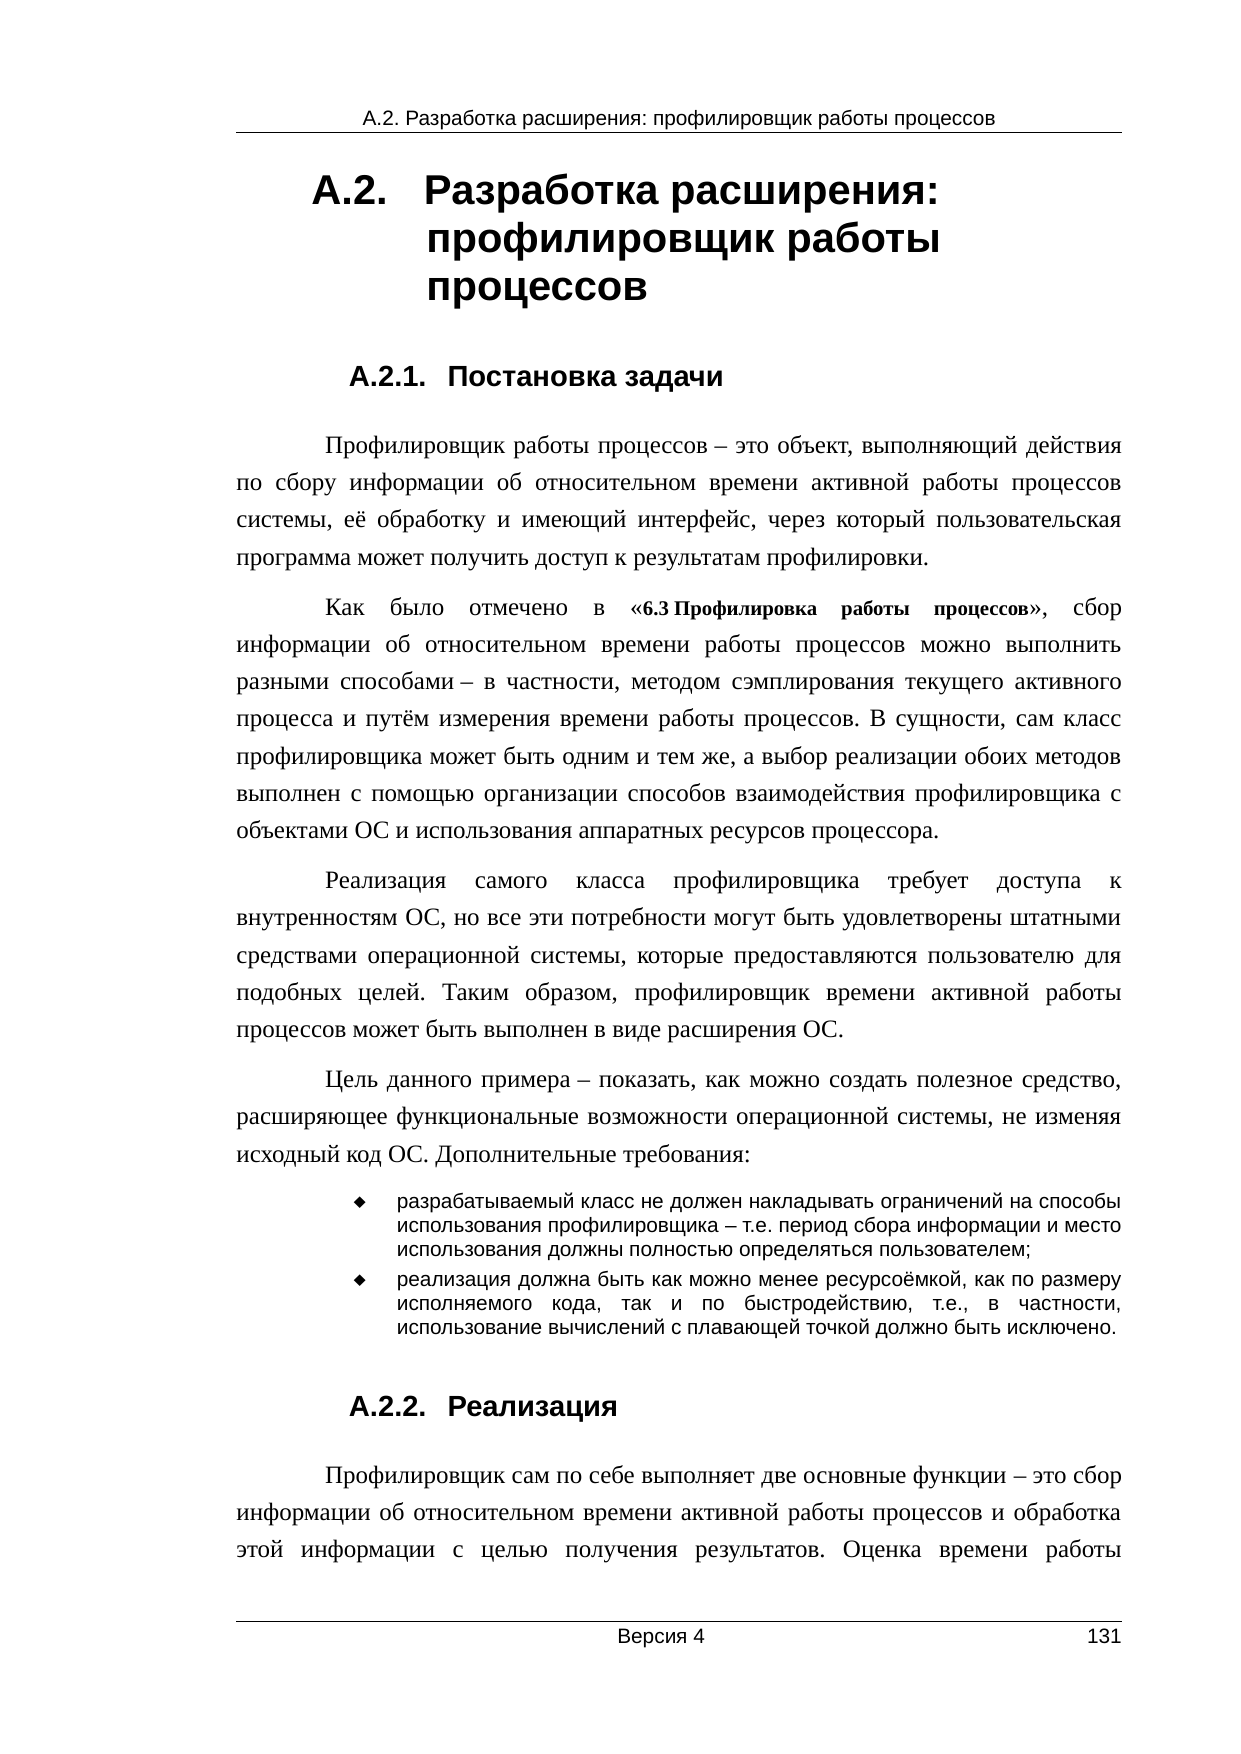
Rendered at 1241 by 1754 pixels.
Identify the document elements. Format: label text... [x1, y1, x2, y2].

subtitle Постановка задачи [349, 359, 1122, 392]
text Профилировщик работы процессов – это объект, выполняющий действия по сбору информации об относительном времени активной работы процессов системы, её обработку и имеющий интерфейс, через который пользовательская программа может получить доступ к результатам профилировки. [236, 430, 1122, 571]
text Как было отмечено в «6.3 Профилировка работы процессов», сбор информации об относительном времени работы процессов можно выполнить разными способами – в частности, методом сэмплирования текущего активного процесса и путём измерения времени работы процессов. В сущности, сам класс профилировщика может быть одним и тем же, а выбор реализации обоих методов выполнен с помощью организации способов взаимодействия профилировщика с объектами ОС и использования аппаратных ресурсов процессора. [236, 592, 1122, 844]
list разрабатываемый класс не должен накладывать ограничений на способы использования профилировщика – т.е. период сбора информации и место использования должны полностью определяться пользователем; [354, 1188, 1122, 1261]
list реализация должна быть как можно менее ресурсоёмкой, как по размеру исполняемого кода, так и по быстродействию, т.е., в частности, использование вычислений с плавающей точкой должно быть исключено. [354, 1267, 1122, 1339]
text Цель данного примера – показать, как можно создать полезное средство, расширяющее функциональные возможности операционной системы, не изменяя исходный код ОС. Дополнительные требования: [236, 1064, 1122, 1167]
text Профилировщик сам по себе выполняет две основные функции – это сбор информации об относительном времени активной работы процессов и обработка этой информации с целью получения результатов. Оценка времени работы [236, 1460, 1122, 1563]
subtitle Реализация [349, 1389, 1122, 1422]
subtitle Разработка расширения: профилировщик работы процессов [311, 165, 1122, 309]
text Реализация самого класса профилировщика требует доступа к внутренностям ОС, но все эти потребности могут быть удовлетворены штатными средствами операционной системы, которые предоставляются пользователю для подобных целей. Таким образом, профилировщик времени активной работы процессов может быть выполнен в виде расширения ОС. [236, 865, 1122, 1043]
